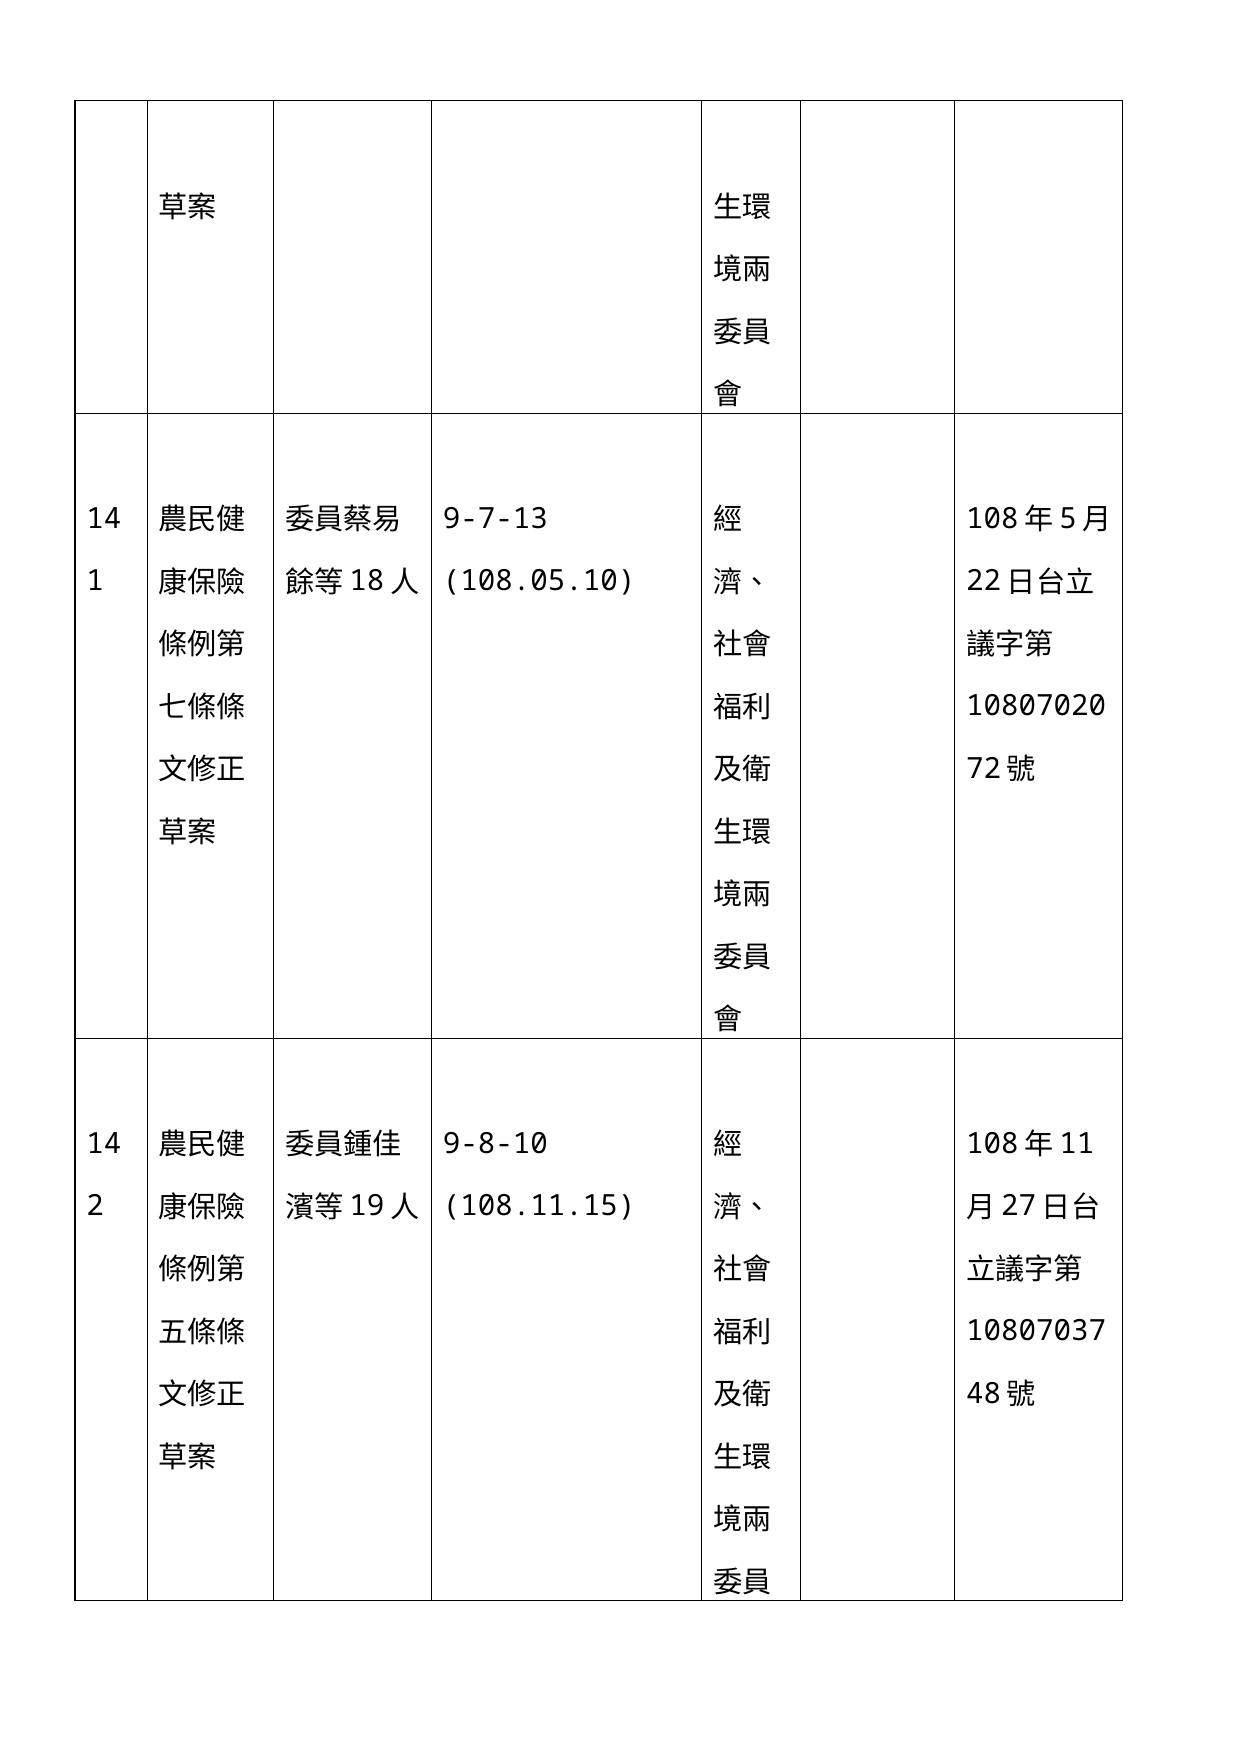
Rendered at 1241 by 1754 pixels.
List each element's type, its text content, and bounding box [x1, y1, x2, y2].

table_cell 108年11月27日台立議字第1080703748號 [955, 1039, 1122, 1600]
table_cell [274, 101, 431, 413]
table_cell 經濟、社會福利及衛生環境兩委員 [702, 1039, 800, 1600]
table_cell 農民健康保險條例第七條條文修正草案 [148, 414, 273, 1038]
table_cell [801, 1039, 954, 1600]
table_cell 草案 [148, 101, 273, 413]
table_cell 141 [76, 414, 147, 1038]
table_cell 9-7-13 (108.05.10) [432, 414, 701, 1038]
table_cell 委員蔡易餘等18人 [274, 414, 431, 1038]
table_cell [955, 101, 1122, 413]
table_cell 108年5月22日台立議字第1080702072號 [955, 414, 1122, 1038]
table_cell 農民健康保險條例第五條條文修正草案 [148, 1039, 273, 1600]
table_cell 委員鍾佳濱等19人 [274, 1039, 431, 1600]
table_cell [432, 101, 701, 413]
table_cell [801, 414, 954, 1038]
table_cell 142 [76, 1039, 147, 1600]
table_cell 生環境兩委員會 [702, 101, 800, 413]
table_cell 9-8-10 (108.11.15) [432, 1039, 701, 1600]
table_cell 經濟、社會福利及衛生環境兩委員會 [702, 414, 800, 1038]
table_cell [801, 101, 954, 413]
table_cell [76, 101, 147, 413]
